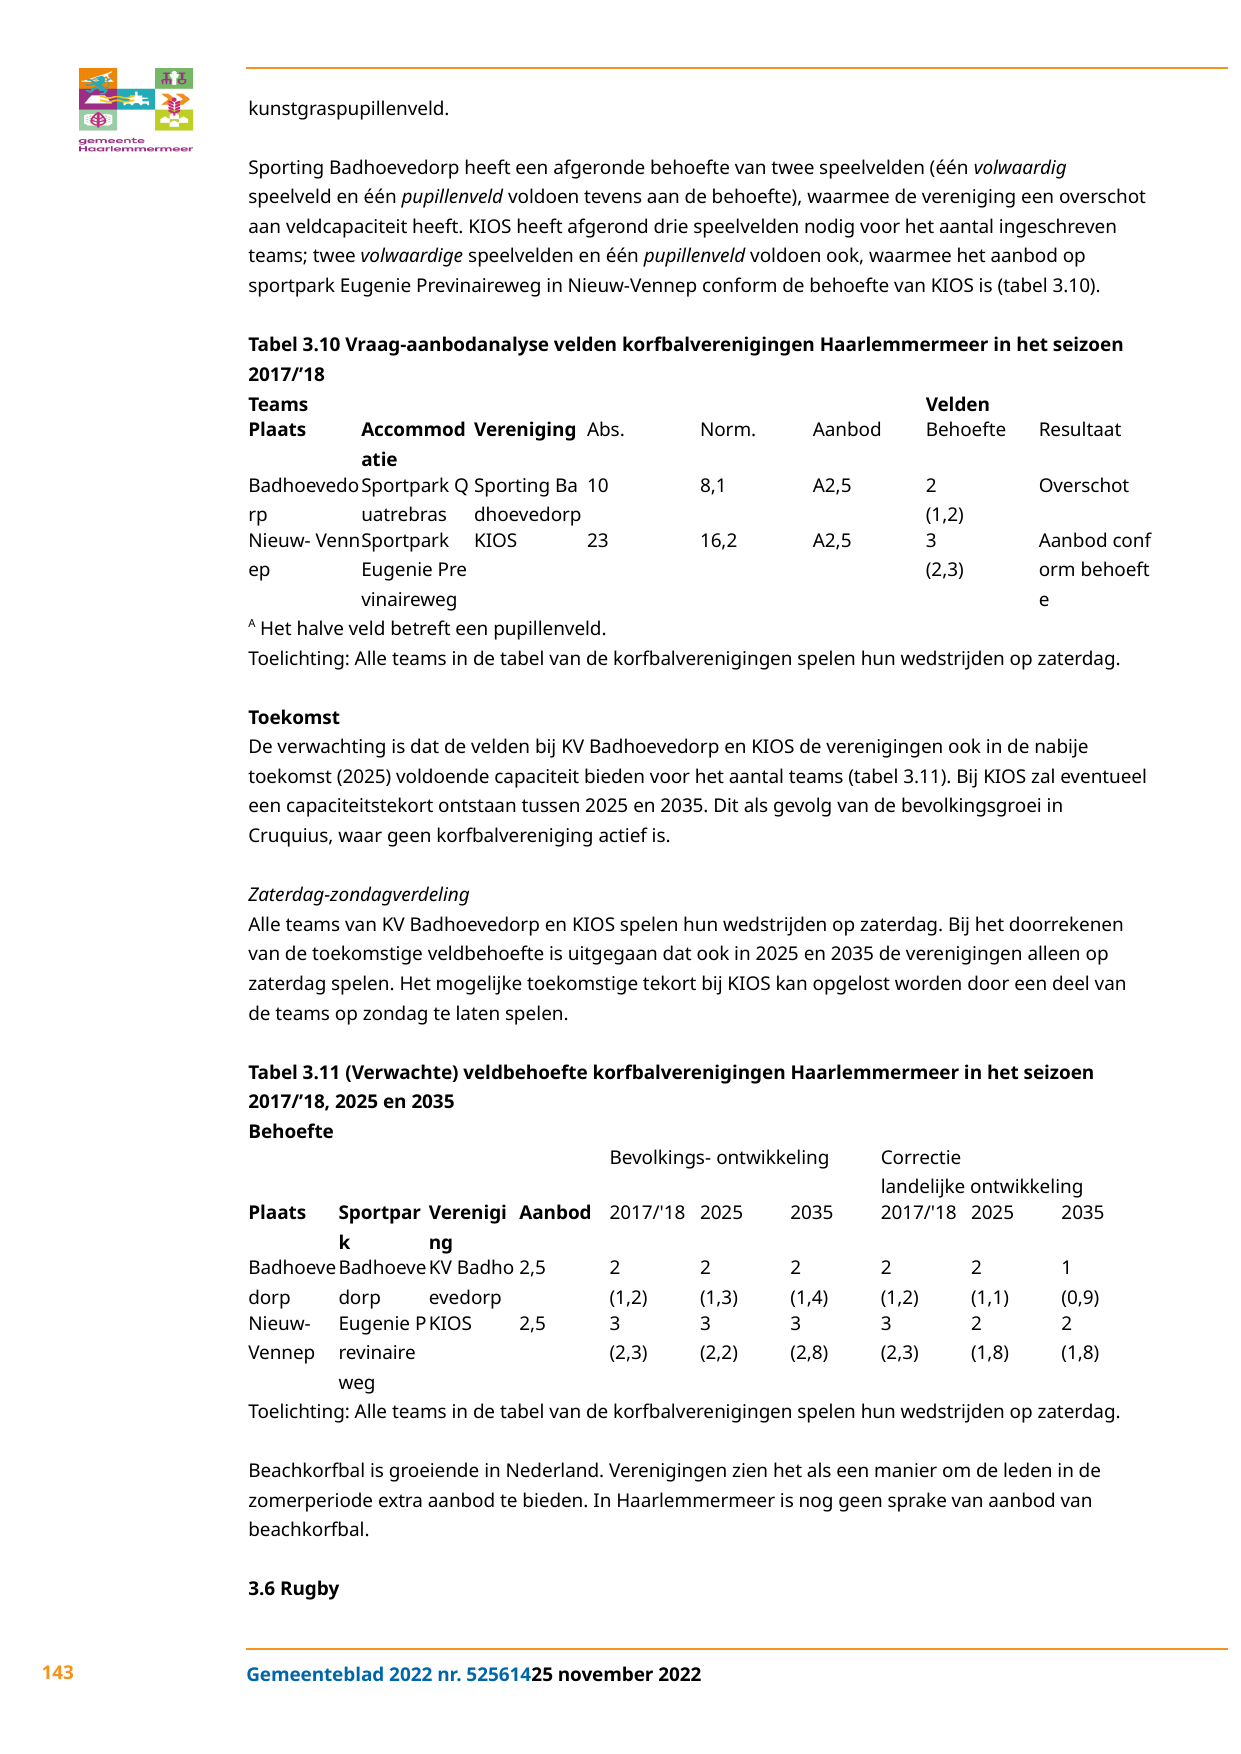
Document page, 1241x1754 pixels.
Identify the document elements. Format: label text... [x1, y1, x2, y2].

table_cell Sportpark [338, 1199, 429, 1254]
table_cell KIOS [474, 527, 587, 612]
table_cell 2 (1,4) [790, 1255, 881, 1310]
text Zaterdag-zondagverdeling [248, 881, 1152, 907]
table_header Behoefte [248, 1118, 1152, 1144]
table_cell Aanbod [813, 416, 926, 472]
table_cell 2035 [790, 1199, 881, 1254]
table_cell Eugenie Previnaireweg [338, 1310, 429, 1395]
table_cell 2 (1,3) [700, 1255, 790, 1310]
text Tabel 3.10 Vraag-aanbodanalyse velden korfbalverenigingen Haarlemmermeer in het seizoen 2017/’18 [248, 331, 1152, 387]
table_cell Vereniging [429, 1199, 519, 1254]
table_cell [429, 1144, 519, 1199]
table_cell 2 (1,2) [881, 1255, 971, 1310]
table_header [1039, 391, 1152, 416]
table_cell Sportpark Eugenie Previnaireweg [361, 527, 474, 612]
text Tabel 3.11 (Verwachte) veldbehoefte korfbalverenigingen Haarlemmermeer in het seizoen 2017/’18, 2025 en 2035 [248, 1059, 1152, 1114]
text De verwachting is dat de velden bij KV Badhoevedorp en KIOS de verenigingen ook in de nabije toekomst (2025) voldoende capaciteit bieden voor het aantal teams (tabel 3.11). Bij KIOS zal eventueel een capaciteitstekort ontstaan tussen 2025 en 2035. Dit als gevolg van de bevolkingsgroei in Cruquius, waar geen korfbalvereniging actief is. [248, 733, 1152, 848]
text A Het halve veld betreft een pupillenveld. [248, 615, 1152, 641]
table_header [813, 391, 926, 416]
text Alle teams van KV Badhoevedorp en KIOS spelen hun wedstrijden op zaterdag. Bij het doorrekenen van de toekomstige veldbehoefte is uitgegaan dat ook in 2025 en 2035 de verenigingen alleen op zaterdag spelen. Het mogelijke toekomstige tekort bij KIOS kan opgelost worden door een deel van de teams op zondag te laten spelen. [248, 911, 1152, 1026]
table_cell Sportpark Quatrebras [361, 472, 474, 527]
text kunstgraspupillenveld. [248, 95, 1152, 121]
table_cell Nieuw- Vennep [248, 527, 361, 612]
table_cell 2 (1,8) [971, 1310, 1061, 1395]
text 3.6 Rugby [248, 1576, 1152, 1601]
table_cell 2 (1,1) [971, 1255, 1061, 1310]
table_cell 3 (2,3) [881, 1310, 971, 1395]
table_cell Badhoevedorp [248, 472, 361, 527]
table_cell Correctie landelijke ontwikkeling [881, 1144, 1152, 1199]
table_cell Aanbod [519, 1199, 609, 1254]
table_cell Aanbod conform behoefte [1039, 527, 1152, 612]
table_cell Sporting Badhoevedorp [474, 472, 587, 527]
table_cell Abs. [587, 416, 700, 472]
table_cell KV Badhoevedorp [429, 1255, 519, 1310]
table_cell Plaats [248, 1199, 338, 1254]
table_cell 2 (1,2) [609, 1255, 700, 1310]
table_cell 23 [587, 527, 700, 612]
table_cell 16,2 [700, 527, 813, 612]
text Toekomst [248, 704, 1152, 730]
table_cell 2 (1,8) [1061, 1310, 1152, 1395]
table_header Velden [926, 391, 1038, 416]
table_cell [519, 1144, 609, 1199]
table_cell A2,5 [813, 527, 926, 612]
table_cell Badhoevedorp [248, 1255, 338, 1310]
table_cell Plaats [248, 416, 361, 472]
table_cell 2035 [1061, 1199, 1152, 1254]
table_cell Behoefte [926, 416, 1038, 472]
table_cell KIOS [429, 1310, 519, 1395]
text Toelichting: Alle teams in de tabel van de korfbalverenigingen spelen hun wedstrijden op zaterdag. [248, 645, 1152, 671]
table_cell Badhoevedorp [338, 1255, 429, 1310]
table_cell 3 (2,2) [700, 1310, 790, 1395]
table_cell 3 (2,3) [926, 527, 1038, 612]
text Sporting Badhoevedorp heeft een afgeronde behoefte van twee speelvelden (één volwaardig speelveld en één pupillenveld voldoen tevens aan de behoefte), waarmee de vereniging een overschot aan veldcapaciteit heeft. KIOS heeft afgerond drie speelvelden nodig voor het aantal ingeschreven teams; twee volwaardige speelvelden en één pupillenveld voldoen ook, waarmee het aanbod op sportpark Eugenie Previnaireweg in Nieuw-Vennep conform de behoefte van KIOS is (tabel 3.10). [248, 154, 1152, 298]
table_cell A2,5 [813, 472, 926, 527]
table_cell [248, 1144, 338, 1199]
table_cell Nieuw-Vennep [248, 1310, 338, 1395]
table_cell 3 (2,3) [609, 1310, 700, 1395]
table_cell Vereniging [474, 416, 587, 472]
table_cell Accommodatie [361, 416, 474, 472]
text Toelichting: Alle teams in de tabel van de korfbalverenigingen spelen hun wedstrijden op zaterdag. [248, 1398, 1152, 1424]
table_cell 8,1 [700, 472, 813, 527]
table_cell 2017/'18 [881, 1199, 971, 1254]
table_cell Resultaat [1039, 416, 1152, 472]
table_cell 2025 [971, 1199, 1061, 1254]
text Beachkorfbal is groeiende in Nederland. Verenigingen zien het als een manier om de leden in de zomerperiode extra aanbod te bieden. In Haarlemmermeer is nog geen sprake van aanbod van beachkorfbal. [248, 1457, 1152, 1542]
table_cell Norm. [700, 416, 813, 472]
table_cell 2 (1,2) [926, 472, 1038, 527]
table_cell 1 (0,9) [1061, 1255, 1152, 1310]
table_cell 10 [587, 472, 700, 527]
table_cell 2017/'18 [609, 1199, 700, 1254]
table_cell 2,5 [519, 1255, 609, 1310]
picture [41, 47, 231, 172]
table_cell [338, 1144, 429, 1199]
table_cell Overschot [1039, 472, 1152, 527]
table_cell Bevolkings- ontwikkeling [609, 1144, 881, 1199]
table_cell 2025 [700, 1199, 790, 1254]
table_header Teams [248, 391, 813, 416]
table_cell 2,5 [519, 1310, 609, 1395]
table_cell 3 (2,8) [790, 1310, 881, 1395]
